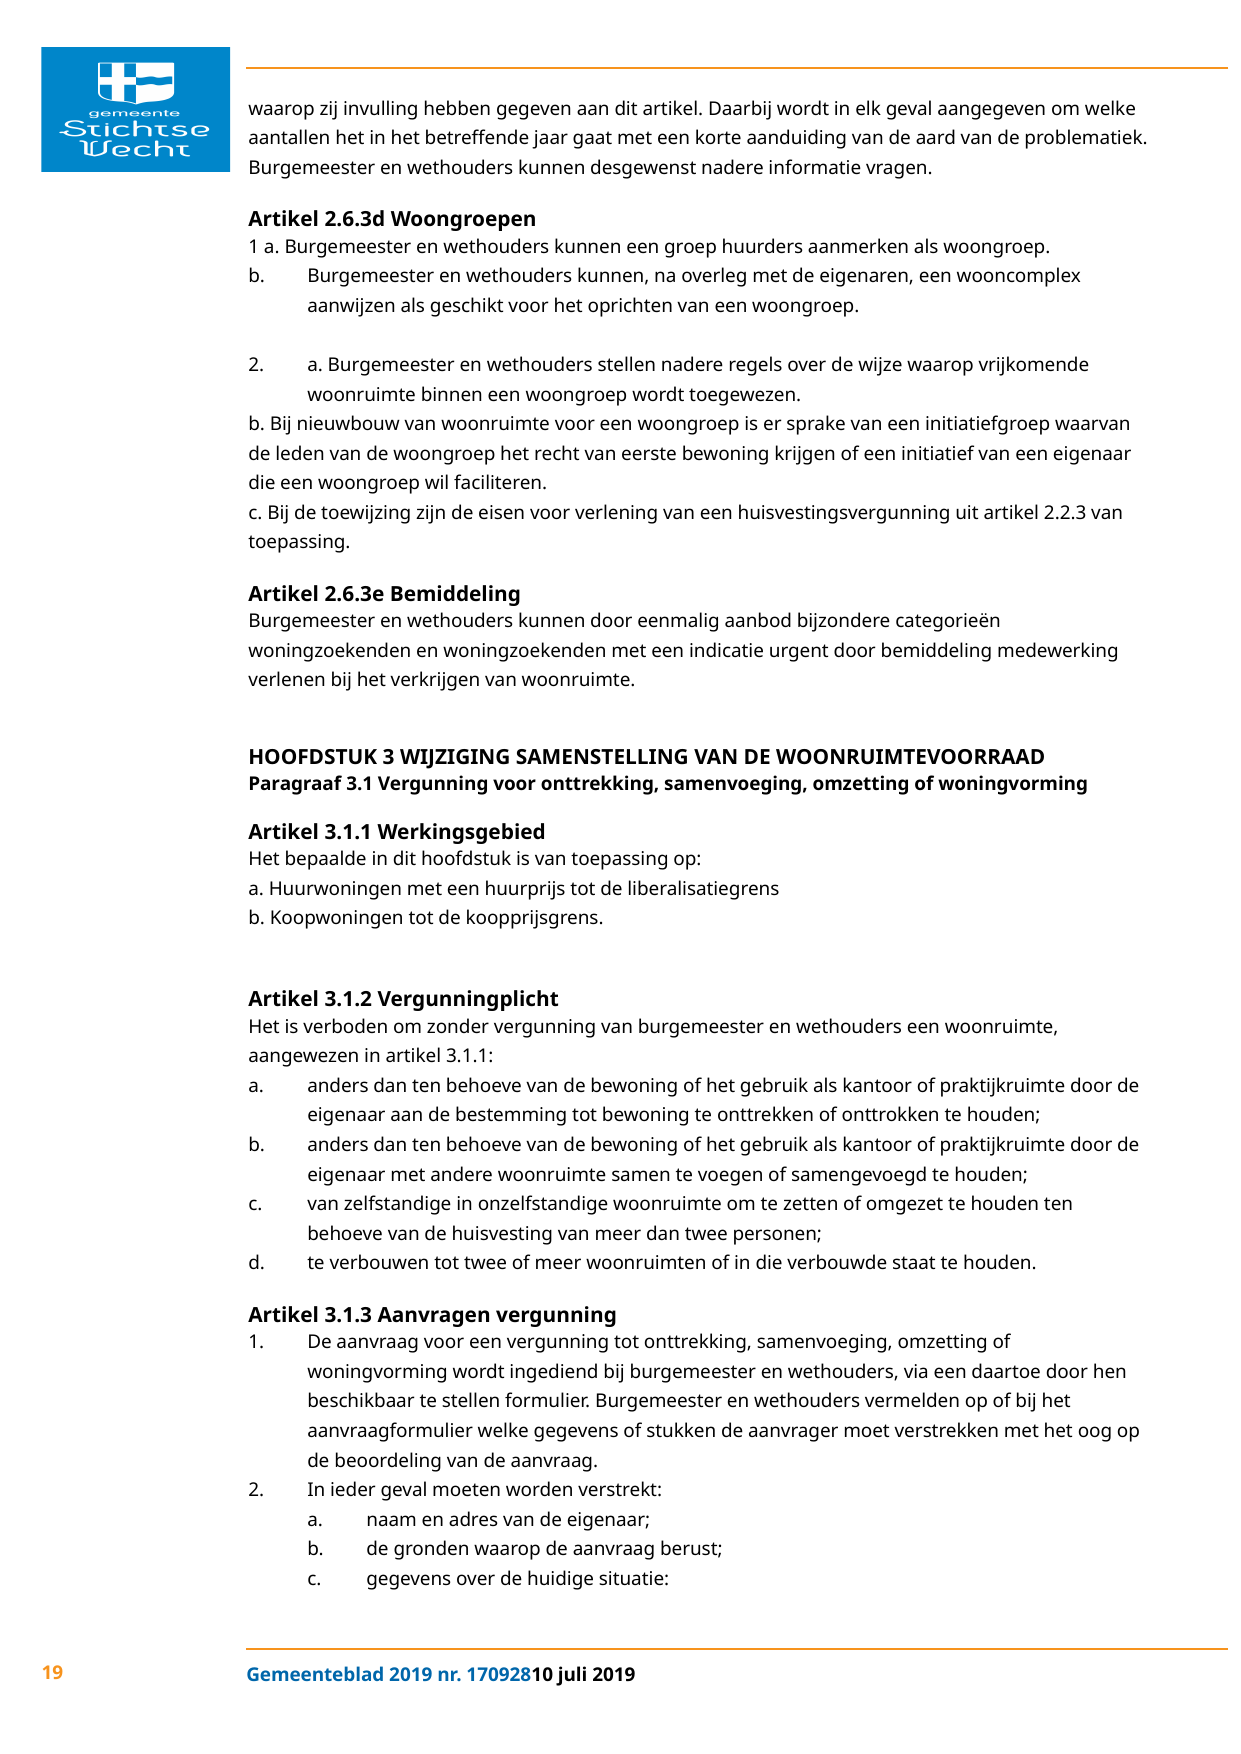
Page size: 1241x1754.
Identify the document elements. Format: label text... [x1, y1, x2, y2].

text Artikel 3.1.3 Aanvragen vergunning [248, 1300, 1152, 1328]
list naam en adres van de eigenaar; [307, 1506, 1152, 1532]
list van zelfstandige in onzelfstandige woonruimte om te zetten of omgezet te houden ten behoeve van de huisvesting van meer dan twee personen; [248, 1190, 1152, 1246]
text waarop zij invulling hebben gegeven aan dit artikel. Daarbij wordt in elk geval aangegeven om welke aantallen het in het betreffende jaar gaat met een korte aanduiding van de aard van de problematiek. Burgemeester en wethouders kunnen desgewenst nadere informatie vragen. [248, 95, 1152, 180]
list de gronden waarop de aanvraag berust; [307, 1536, 1152, 1561]
text Het bepaalde in dit hoofdstuk is van toepassing op: [248, 845, 1152, 871]
text Artikel 3.1.1 Werkingsgebied [248, 817, 1152, 845]
text b. Bij nieuwbouw van woonruimte voor een woongroep is er sprake van een initiatiefgroep waarvan de leden van de woongroep het recht van eerste bewoning krijgen of een initiatief van een eigenaar die een woongroep wil faciliteren. [248, 410, 1152, 495]
list De aanvraag voor een vergunning tot onttrekking, samenvoeging, omzetting of woningvorming wordt ingediend bij burgemeester en wethouders, via een daartoe door hen beschikbaar te stellen formulier. Burgemeester en wethouders vermelden op of bij het aanvraagformulier welke gegevens of stukken de aanvrager moet verstrekken met het oog op de beoordeling van de aanvraag. [248, 1328, 1152, 1472]
picture [99, 63, 135, 101]
text c. Bij de toewijzing zijn de eisen voor verlening van een huisvestingsvergunning uit artikel 2.2.3 van toepassing. [248, 499, 1152, 554]
text 1 a. Burgemeester en wethouders kunnen een groep huurders aanmerken als woongroep. [248, 233, 1152, 258]
picture [137, 63, 174, 103]
list te verbouwen tot twee of meer woonruimten of in die verbouwde staat te houden. [248, 1249, 1152, 1275]
text b. Koopwoningen tot de koopprijsgrens. [248, 904, 1152, 930]
text Het is verboden om zonder vergunning van burgemeester en wethouders een woonruimte, aangewezen in artikel 3.1.1: [248, 1013, 1152, 1068]
list In ieder geval moeten worden verstrekt: [248, 1476, 1152, 1502]
list gegevens over de huidige situatie: [307, 1565, 1152, 1591]
text a. Huurwoningen met een huurprijs tot de liberalisatiegrens [248, 875, 1152, 901]
list anders dan ten behoeve van de bewoning of het gebruik als kantoor of praktijkruimte door de eigenaar aan de bestemming tot bewoning te onttrekken of onttrokken te houden; [248, 1072, 1152, 1127]
text HOOFDSTUK 3 WIJZIGING SAMENSTELLING VAN DE WOONRUIMTEVOORRAAD [248, 742, 1152, 770]
list a. Burgemeester en wethouders stellen nadere regels over de wijze waarop vrijkomende woonruimte binnen een woongroep wordt toegewezen. [248, 351, 1152, 406]
text Artikel 3.1.2 Vergunningplicht [248, 984, 1152, 1013]
text Paragraaf 3.1 Vergunning voor onttrekking, samenvoeging, omzetting of woningvorming [248, 770, 1152, 796]
list anders dan ten behoeve van de bewoning of het gebruik als kantoor of praktijkruimte door de eigenaar met andere woonruimte samen te voegen of samengevoegd te houden; [248, 1131, 1152, 1187]
text Artikel 2.6.3e Bemiddeling [248, 579, 1152, 607]
text Burgemeester en wethouders kunnen door eenmalig aanbod bijzondere categorieën woningzoekenden en woningzoekenden met een indicatie urgent door bemiddeling medewerking verlenen bij het verkrijgen van woonruimte. [248, 607, 1152, 692]
list Burgemeester en wethouders kunnen, na overleg met de eigenaren, een wooncomplex aanwijzen als geschikt voor het oprichten van een woongroep. [248, 262, 1152, 318]
text Artikel 2.6.3d Woongroepen [248, 204, 1152, 233]
